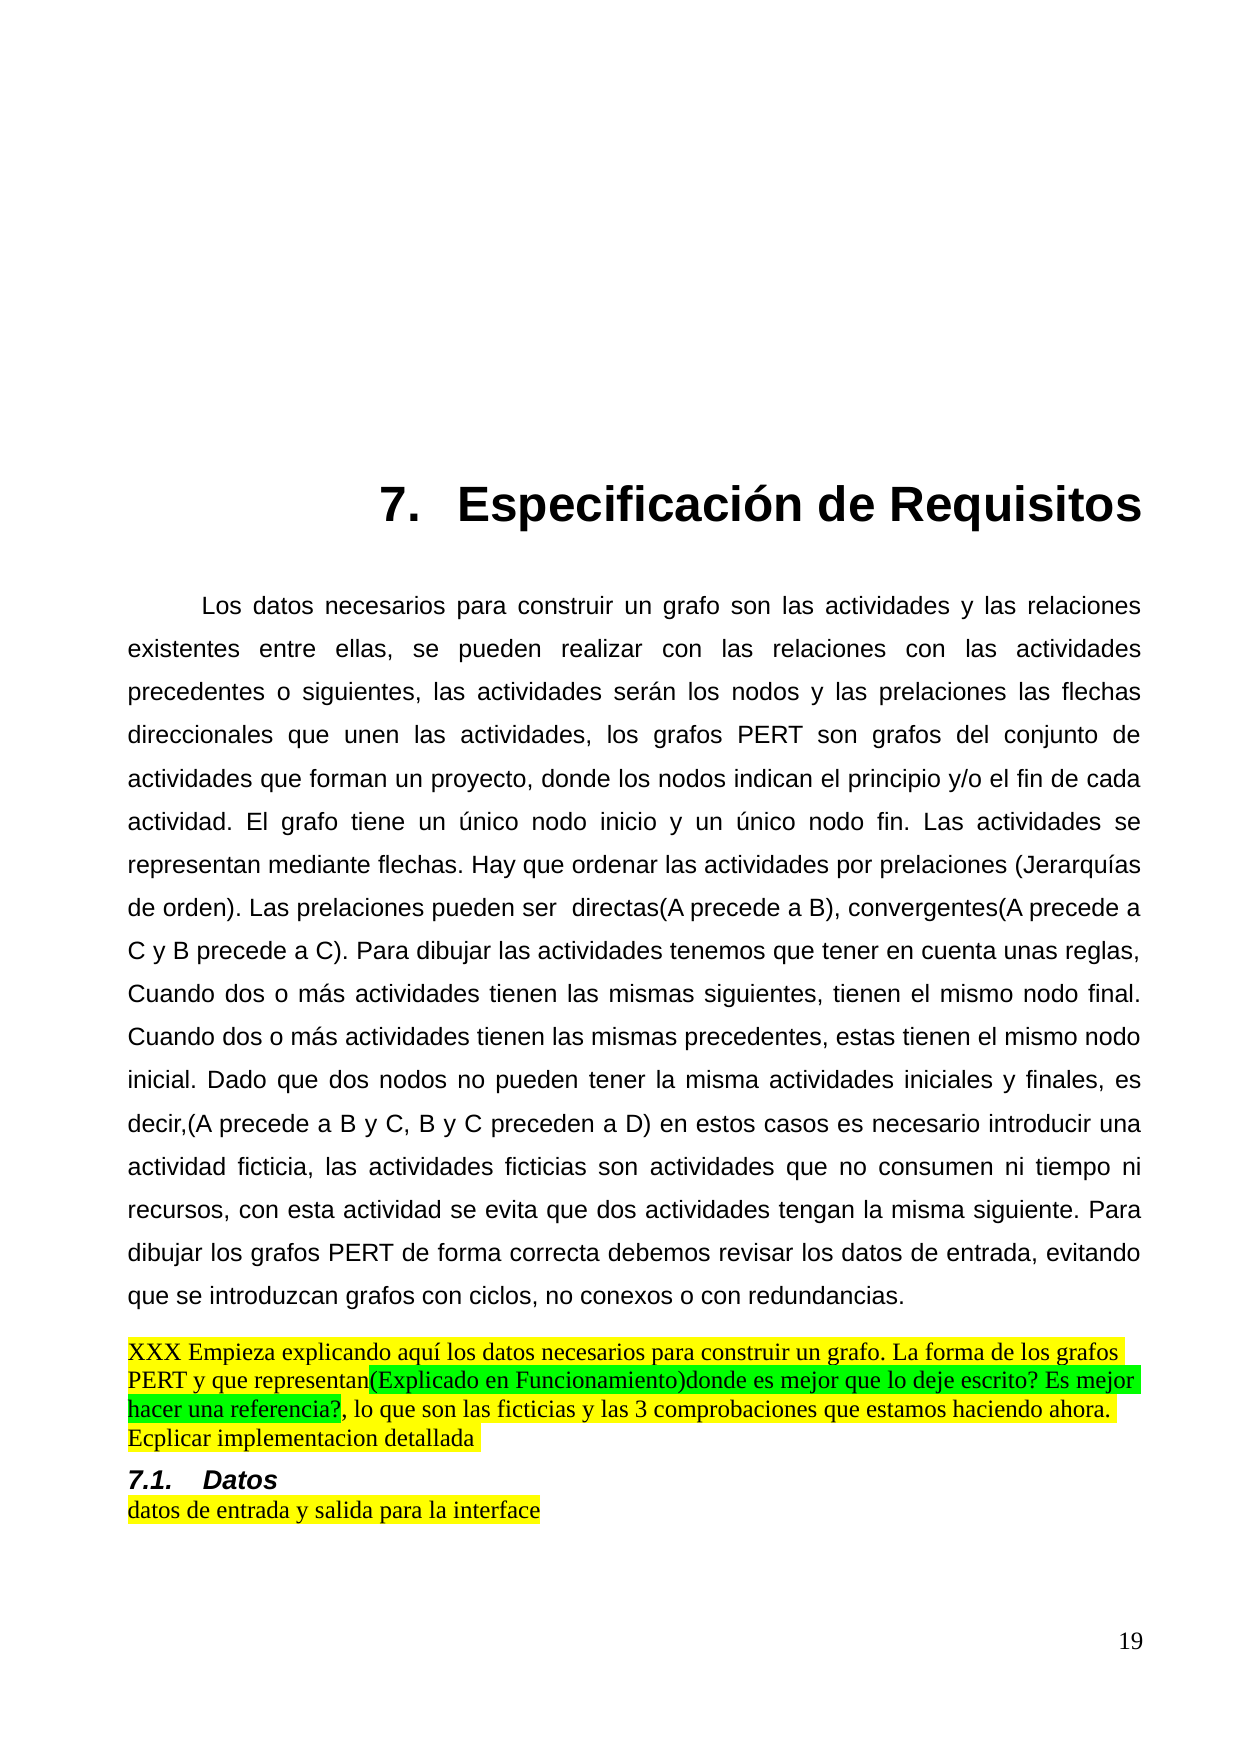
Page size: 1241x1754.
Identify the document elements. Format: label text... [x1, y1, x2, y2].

text XXX Empieza explicando aquí los datos necesarios para construir un grafo. La forma de los grafos PERT y que representan(Explicado en Funcionamiento)donde es mejor que lo deje escrito? Es mejor hacer una referencia?, lo que son las ficticias y las 3 comprobaciones que estamos haciendo ahora. Ecplicar implementacion detallada [127, 1337, 1143, 1452]
subtitle Especificación de Requisitos [127, 475, 1143, 532]
subtitle Datos [127, 1464, 1143, 1495]
text Los datos necesarios para construir un grafo son las actividades y las relaciones existentes entre ellas, se pueden realizar con las relaciones con las actividades precedentes o siguientes, las actividades serán los nodos y las prelaciones las flechas direccionales que unen las actividades, los grafos PERT son grafos del conjunto de actividades que forman un proyecto, donde los nodos indican el principio y/o el fin de cada actividad. El grafo tiene un único nodo inicio y un único nodo fin. Las actividades se representan mediante flechas. Hay que ordenar las actividades por prelaciones (Jerarquías de orden). Las prelaciones pueden ser directas(A precede a B), convergentes(A precede a C y B precede a C). Para dibujar las actividades tenemos que tener en cuenta unas reglas, Cuando dos o más actividades tienen las mismas siguientes, tienen el mismo nodo final. Cuando dos o más actividades tienen las mismas precedentes, estas tienen el mismo nodo inicial. Dado que dos nodos no pueden tener la misma actividades iniciales y finales, es decir,(A precede a B y C, B y C preceden a D) en estos casos es necesario introducir una actividad ficticia, las actividades ficticias son actividades que no consumen ni tiempo ni recursos, con esta actividad se evita que dos actividades tengan la misma siguiente. Para dibujar los grafos PERT de forma correcta debemos revisar los datos de entrada, evitando que se introduzcan grafos con ciclos, no conexos o con redundancias. [127, 591, 1143, 1310]
text datos de entrada y salida para la interface [127, 1495, 1143, 1524]
